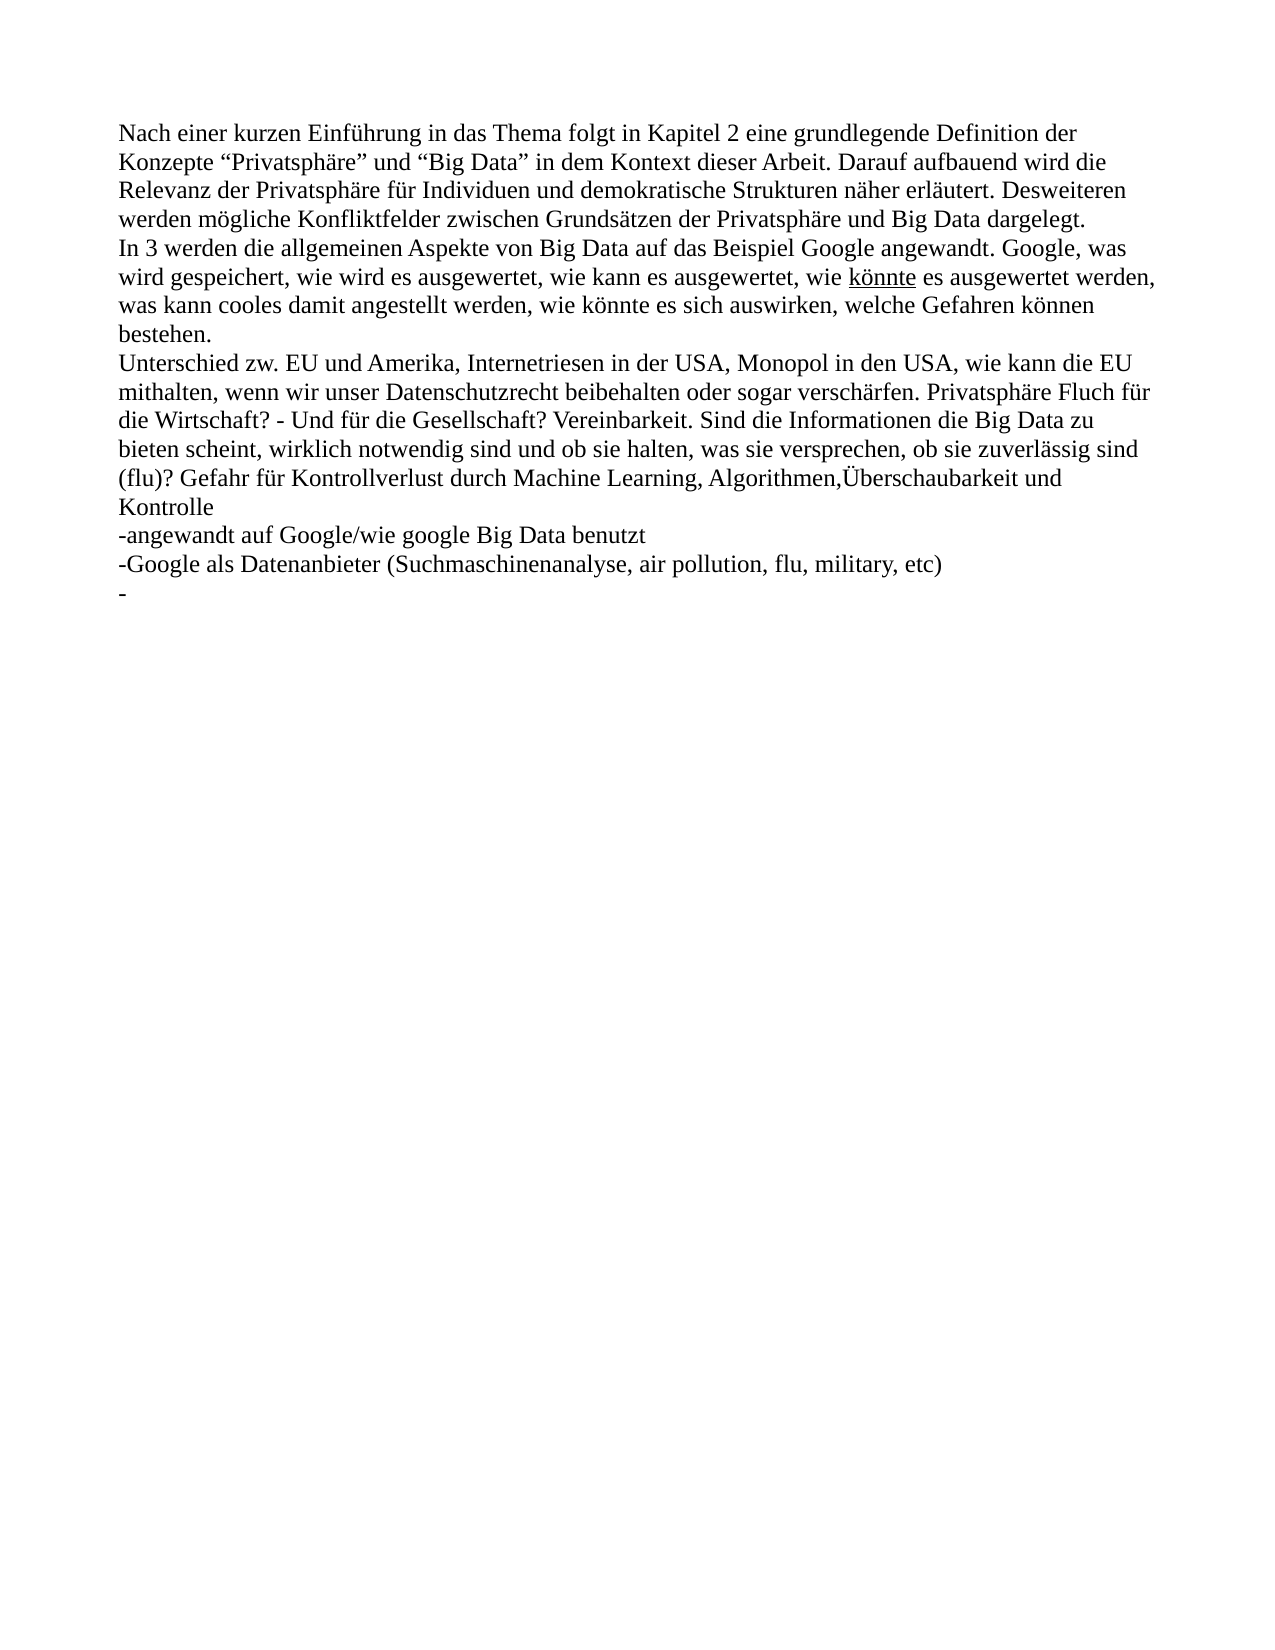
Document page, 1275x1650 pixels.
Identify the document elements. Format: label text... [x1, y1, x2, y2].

text -angewandt auf Google/wie google Big Data benutzt [118, 521, 1157, 549]
text -Google als Datenanbieter (Suchmaschinenanalyse, air pollution, flu, military, etc) [118, 549, 1157, 578]
text In 3 werden die allgemeinen Aspekte von Big Data auf das Beispiel Google angewandt. Google, was wird gespeichert, wie wird es ausgewertet, wie kann es ausgewertet, wie könnte es ausgewertet werden, was kann cooles damit angestellt werden, wie könnte es sich auswirken, welche Gefahren können bestehen. [118, 233, 1157, 348]
text - [118, 578, 1157, 607]
text Unterschied zw. EU und Amerika, Internetriesen in der USA, Monopol in den USA, wie kann die EU mithalten, wenn wir unser Datenschutzrecht beibehalten oder sogar verschärfen. Privatsphäre Fluch für die Wirtschaft? - Und für die Gesellschaft? Vereinbarkeit. Sind die Informationen die Big Data zu bieten scheint, wirklich notwendig sind und ob sie halten, was sie versprechen, ob sie zuverlässig sind (flu)? Gefahr für Kontrollverlust durch Machine Learning, Algorithmen,Überschaubarkeit und Kontrolle [118, 348, 1157, 521]
text Nach einer kurzen Einführung in das Thema folgt in Kapitel 2 eine grundlegende Definition der Konzepte “Privatsphäre” und “Big Data” in dem Kontext dieser Arbeit. Darauf aufbauend wird die Relevanz der Privatsphäre für Individuen und demokratische Strukturen näher erläutert. Desweiteren werden mögliche Konfliktfelder zwischen Grundsätzen der Privatsphäre und Big Data dargelegt. [118, 118, 1157, 233]
